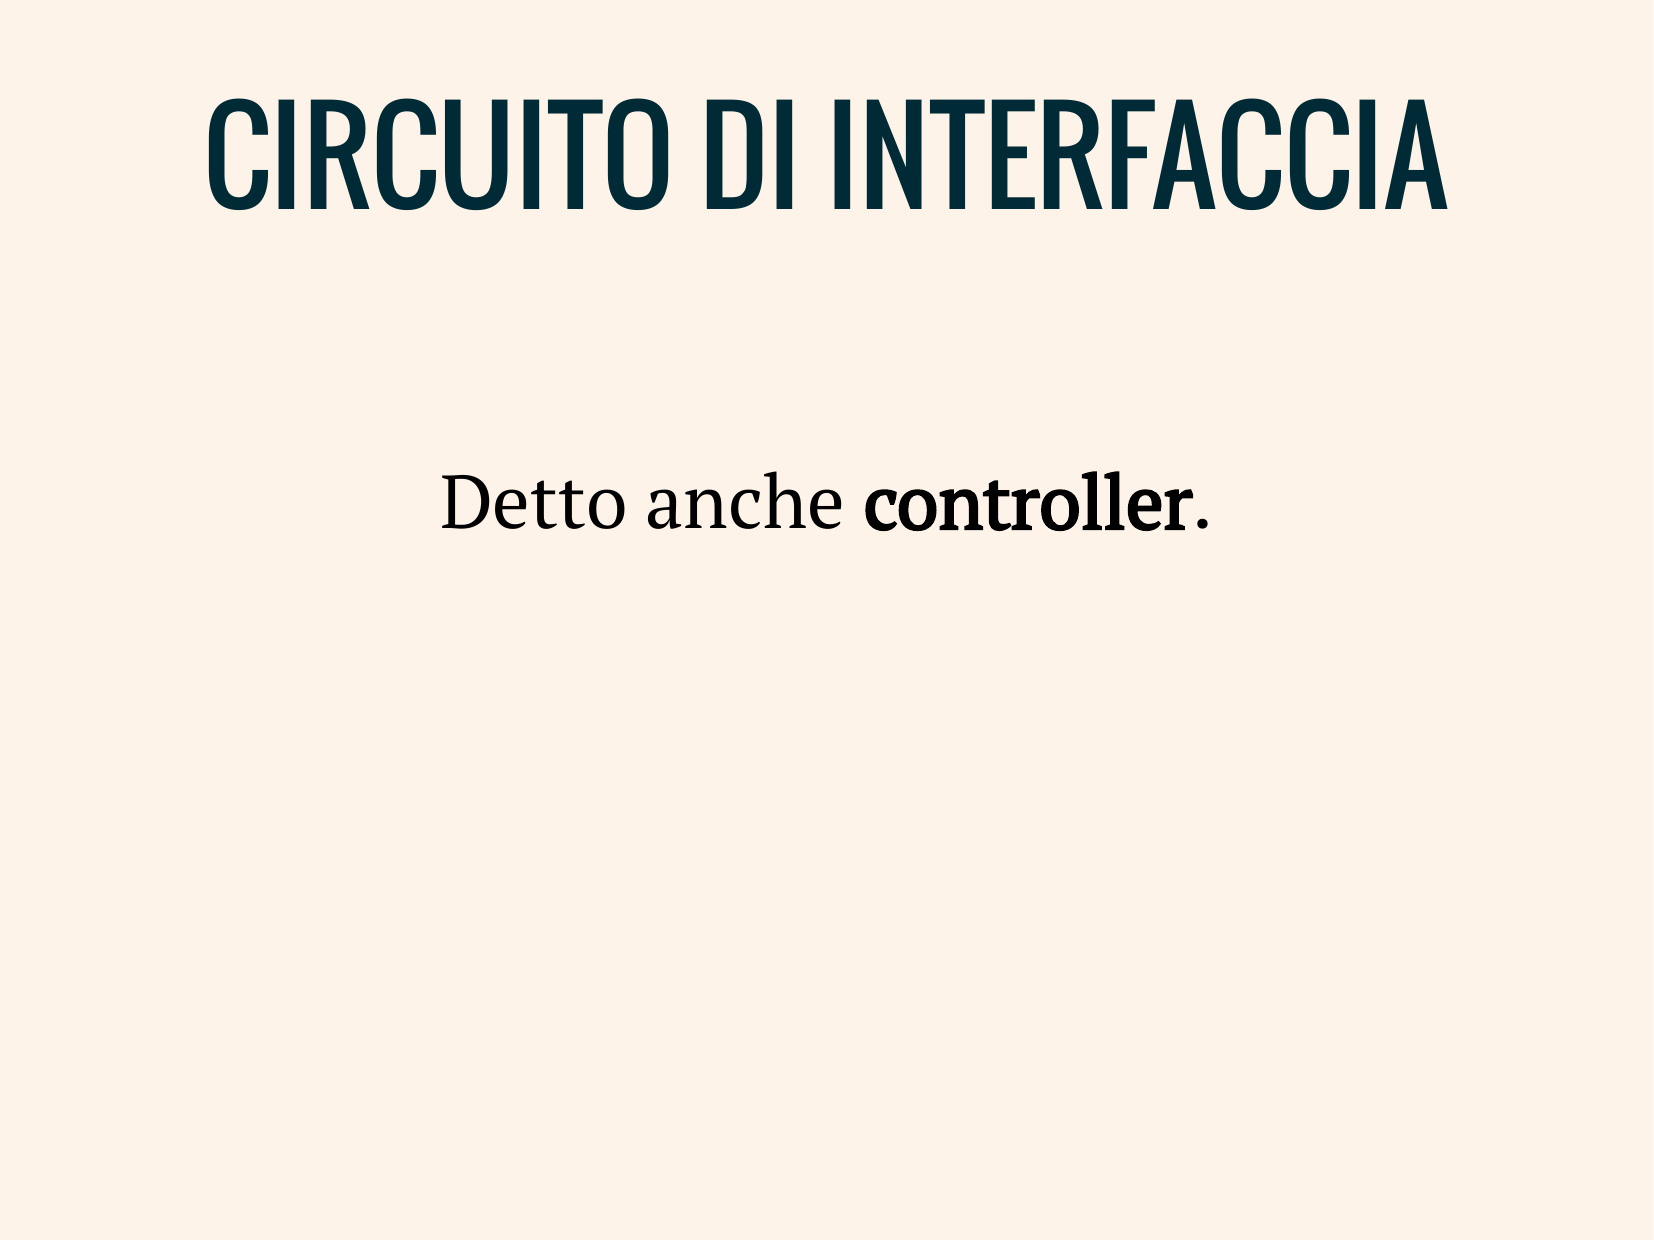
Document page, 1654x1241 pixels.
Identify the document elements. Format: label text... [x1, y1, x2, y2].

title Circuito di interfaccia [82, 7, 1571, 290]
text_box Detto anche controller. [0, 290, 1654, 1010]
